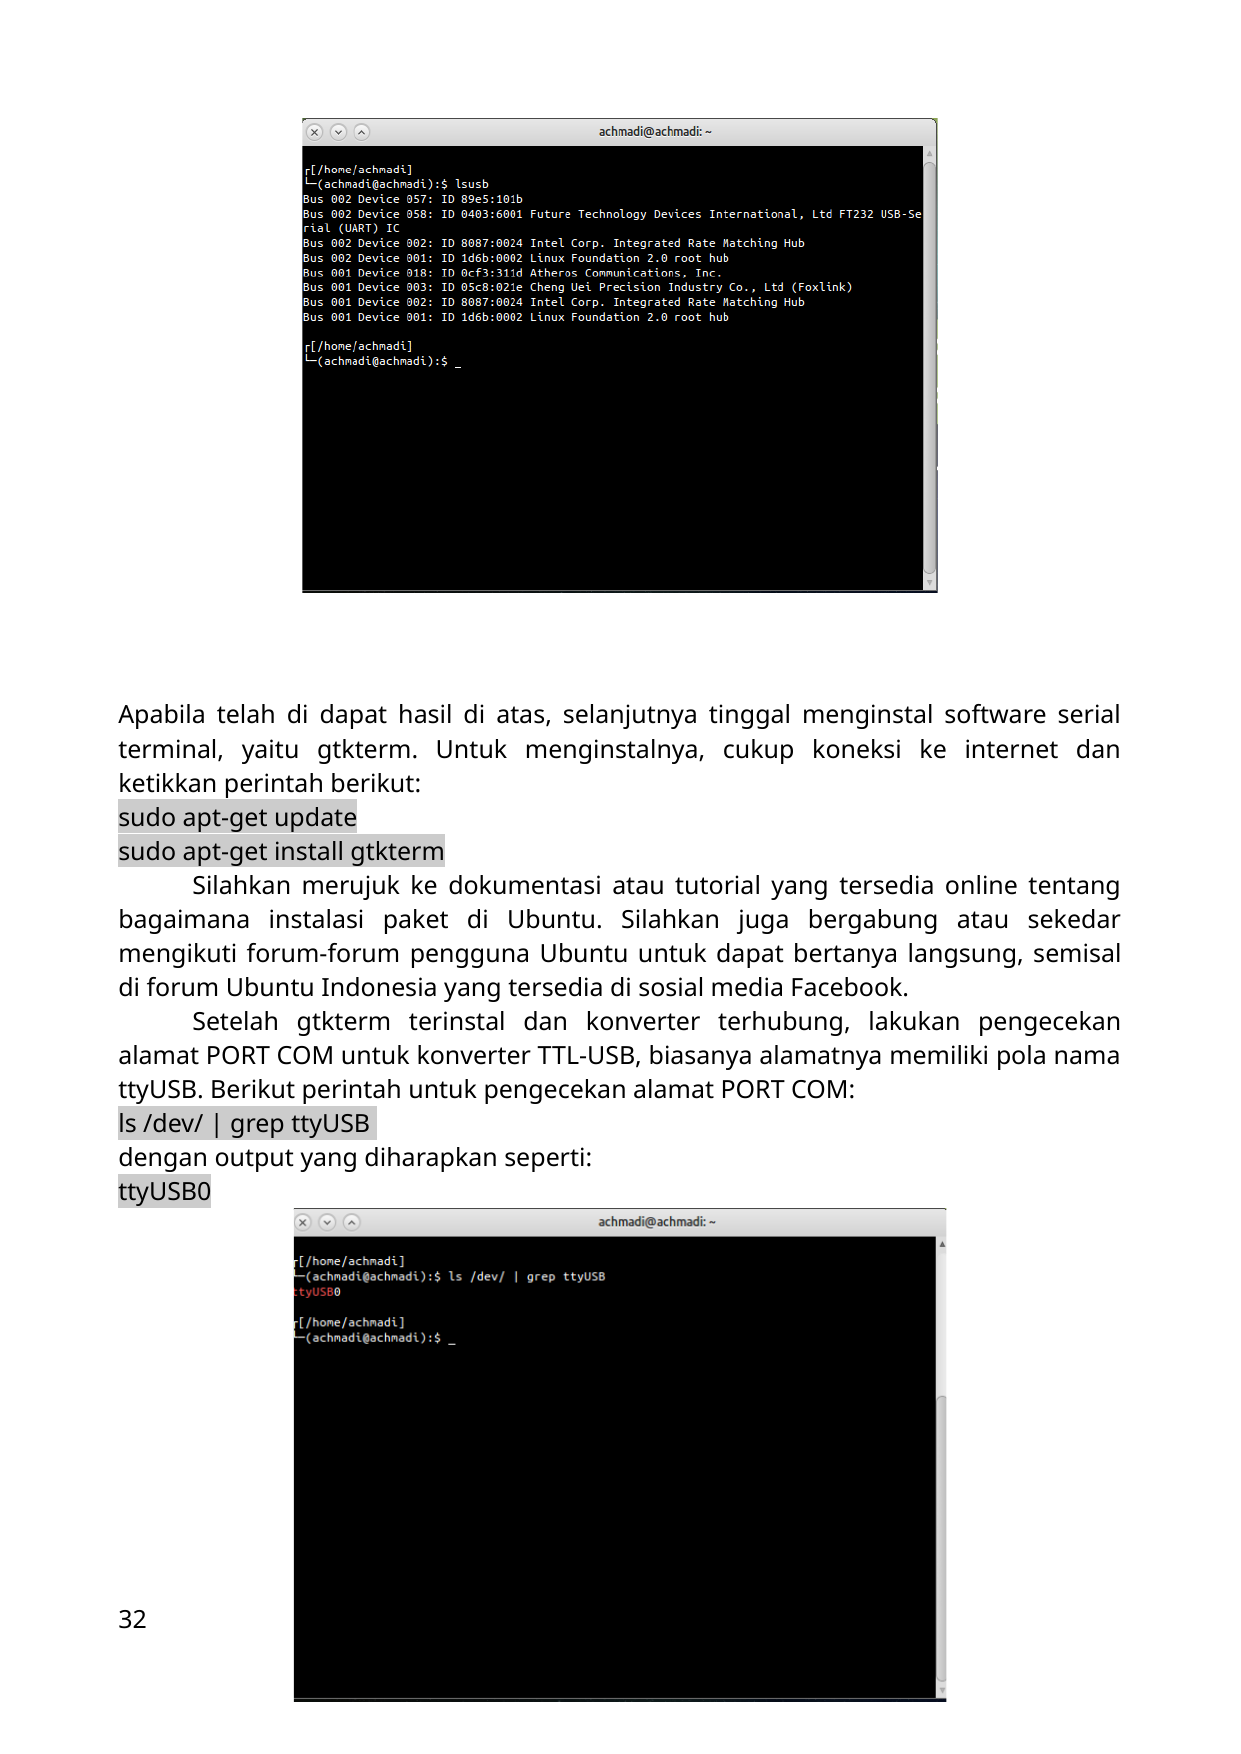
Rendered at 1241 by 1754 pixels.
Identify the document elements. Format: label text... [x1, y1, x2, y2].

text Setelah gtkterm terinstal dan konverter terhubung, lakukan pengecekan alamat PORT COM untuk konverter TTL-USB, biasanya alamatnya memiliki pola nama ttyUSB. Berikut perintah untuk pengecekan alamat PORT COM: [118, 1004, 1122, 1106]
text sudo apt-get update [118, 799, 1122, 833]
text Apabila telah di dapat hasil di atas, selanjutnya tinggal menginstal software serial terminal, yaitu gtkterm. Untuk menginstalnya, cukup koneksi ke internet dan ketikkan perintah berikut: [118, 697, 1122, 799]
picture [302, 118, 938, 593]
text ttyUSB0 [118, 1174, 1122, 1208]
text dengan output yang diharapkan seperti: [118, 1140, 1122, 1174]
text ls /dev/ | grep ttyUSB [118, 1106, 1122, 1140]
text Silahkan merujuk ke dokumentasi atau tutorial yang tersedia online tentang bagaimana instalasi paket di Ubuntu. Silahkan juga bergabung atau sekedar mengikuti forum-forum pengguna Ubuntu untuk dapat bertanya langsung, semisal di forum Ubuntu Indonesia yang tersedia di sosial media Facebook. [118, 867, 1122, 1004]
picture [293, 1208, 947, 1702]
text sudo apt-get install gtkterm [118, 833, 1122, 867]
